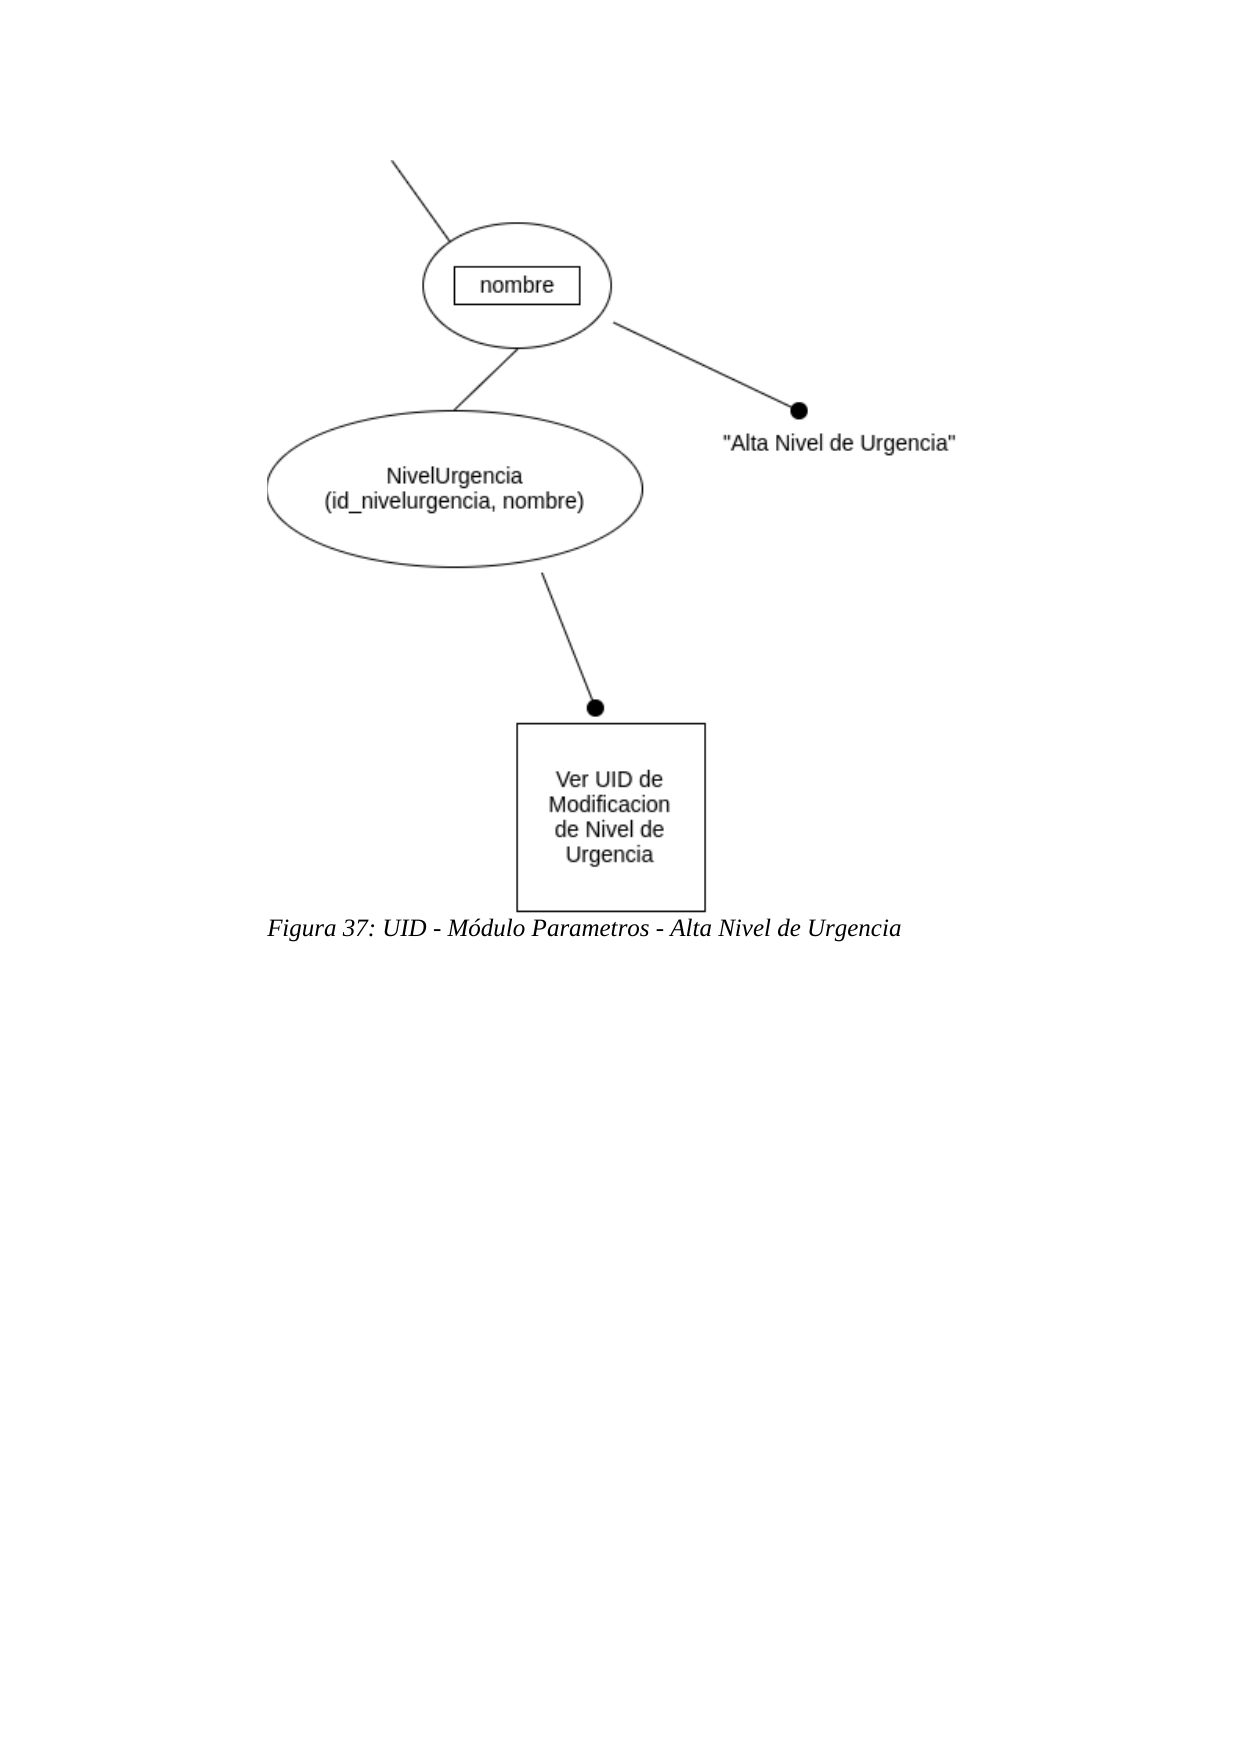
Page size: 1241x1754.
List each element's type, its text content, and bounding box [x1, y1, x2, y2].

picture [267, 160, 974, 914]
text Figura 37: UID - Módulo Parametros - Alta Nivel de Urgencia [267, 914, 973, 942]
